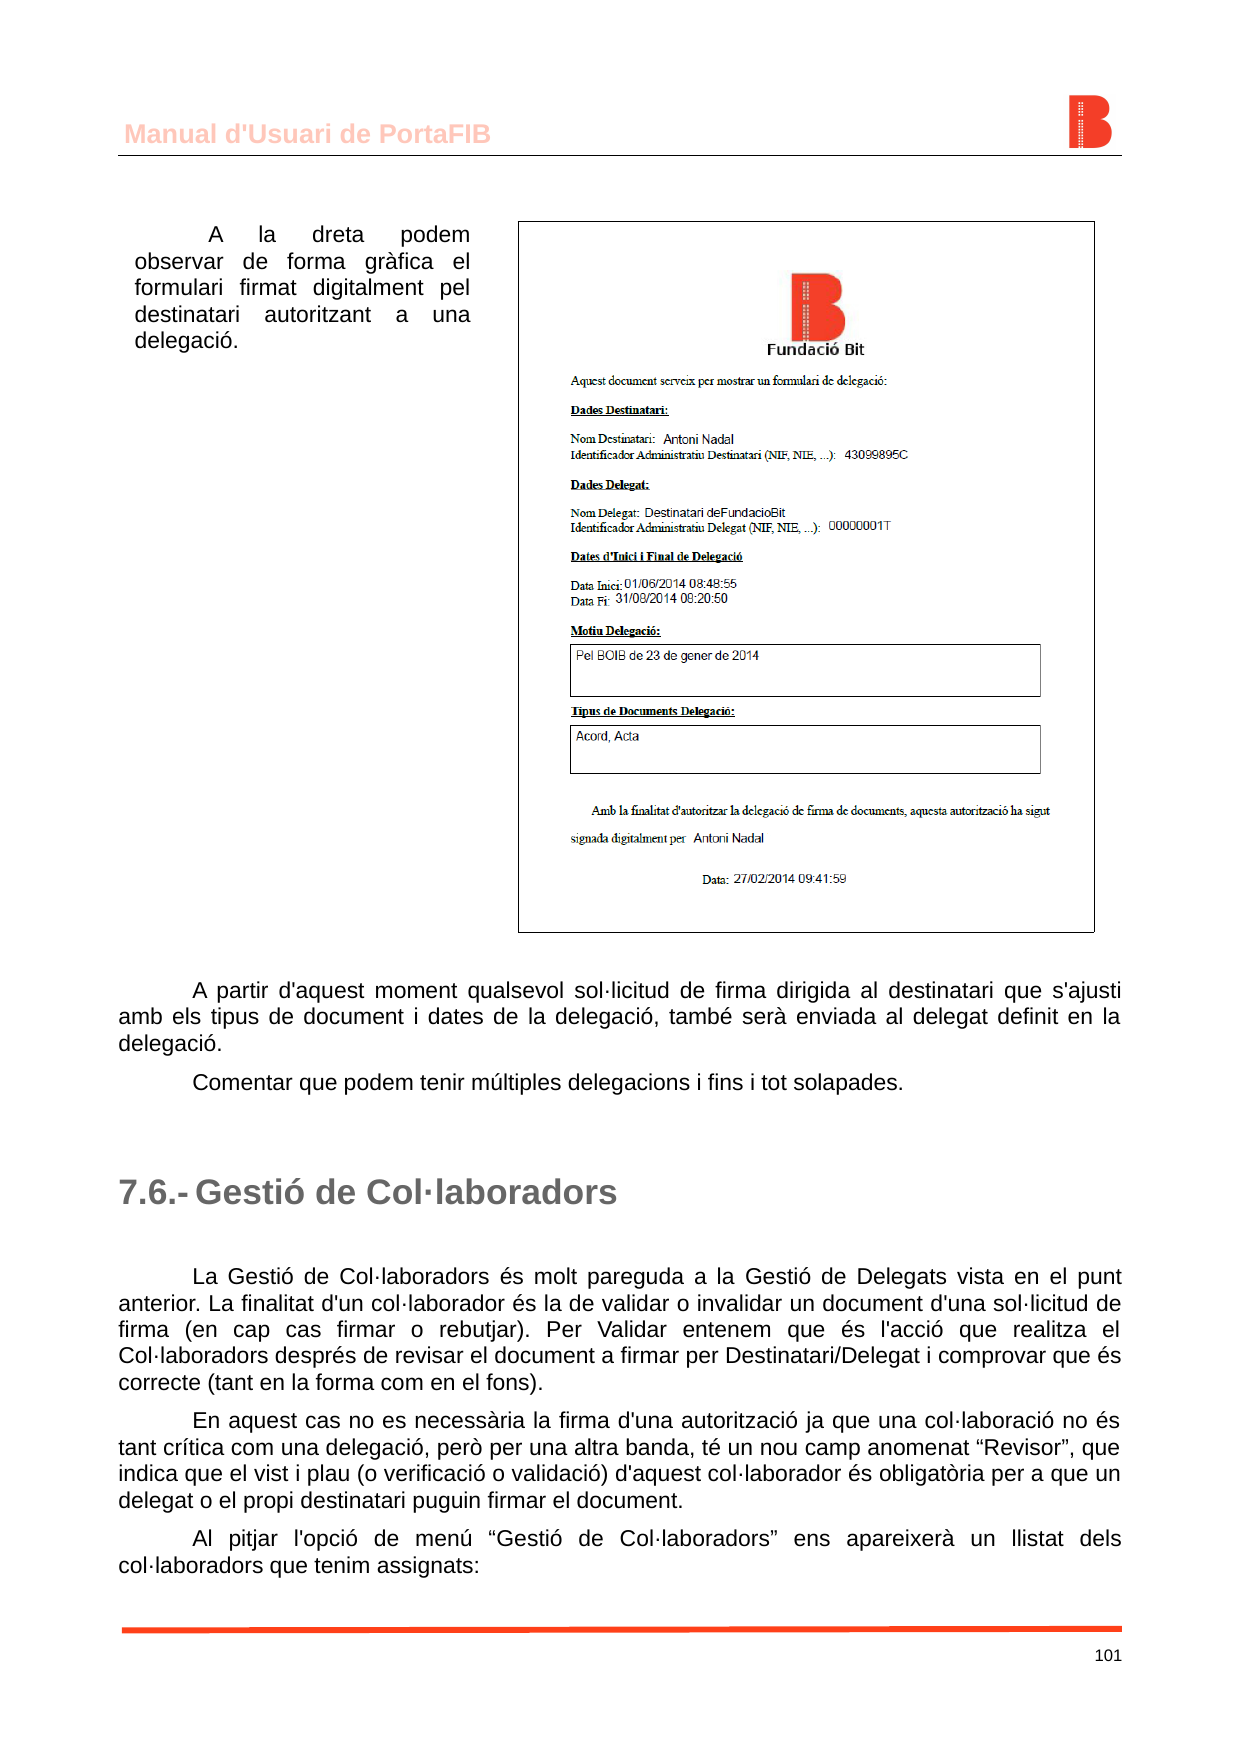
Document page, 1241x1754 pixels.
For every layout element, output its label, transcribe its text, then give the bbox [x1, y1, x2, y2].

table_header [489, 216, 1122, 938]
text La Gestió de Col·laboradors és molt pareguda a la Gestió de Delegats vista en el punt anterior. La finalitat d'un col·laborador és la de validar o invalidar un document d'una sol·licitud de firma (en cap cas firmar o rebutjar). Per Validar entenem que és l'acció que realitza el Col·laboradors després de revisar el document a firmar per Destinatari/Delegat i comprovar que és correcte (tant en la forma com en el fons). [118, 1263, 1122, 1395]
text Al pitjar l'opció de menú “Gestió de Col·laboradors” ens apareixerà un llistat dels col·laboradors que tenim assignats: [118, 1525, 1122, 1578]
picture [556, 260, 1056, 894]
text En aquest cas no es necessària la firma d'una autorització ja que una col·laboració no és tant crítica com una delegació, però per una altra banda, té un nou camp anomenat “Revisor”, que indica que el vist i plau (o verificació o validació) d'aquest col·laborador és obligatòria per a que un delegat o el propi destinatari puguin firmar el document. [118, 1407, 1122, 1513]
table_header A la dreta podem observar de forma gràfica el formulari firmat digitalment pel destinatari autoritzant a una delegació. [118, 216, 489, 938]
subtitle Gestió de Col·laboradors [118, 1171, 1122, 1212]
text A partir d'aquest moment qualsevol sol·licitud de firma dirigida al destinatari que s'ajusti amb els tipus de document i dates de la delegació, també serà enviada al delegat definit en la delegació. [118, 977, 1122, 1056]
picture [1063, 94, 1117, 150]
text Comentar que podem tenir múltiples delegacions i fins i tot solapades. [118, 1068, 1122, 1095]
